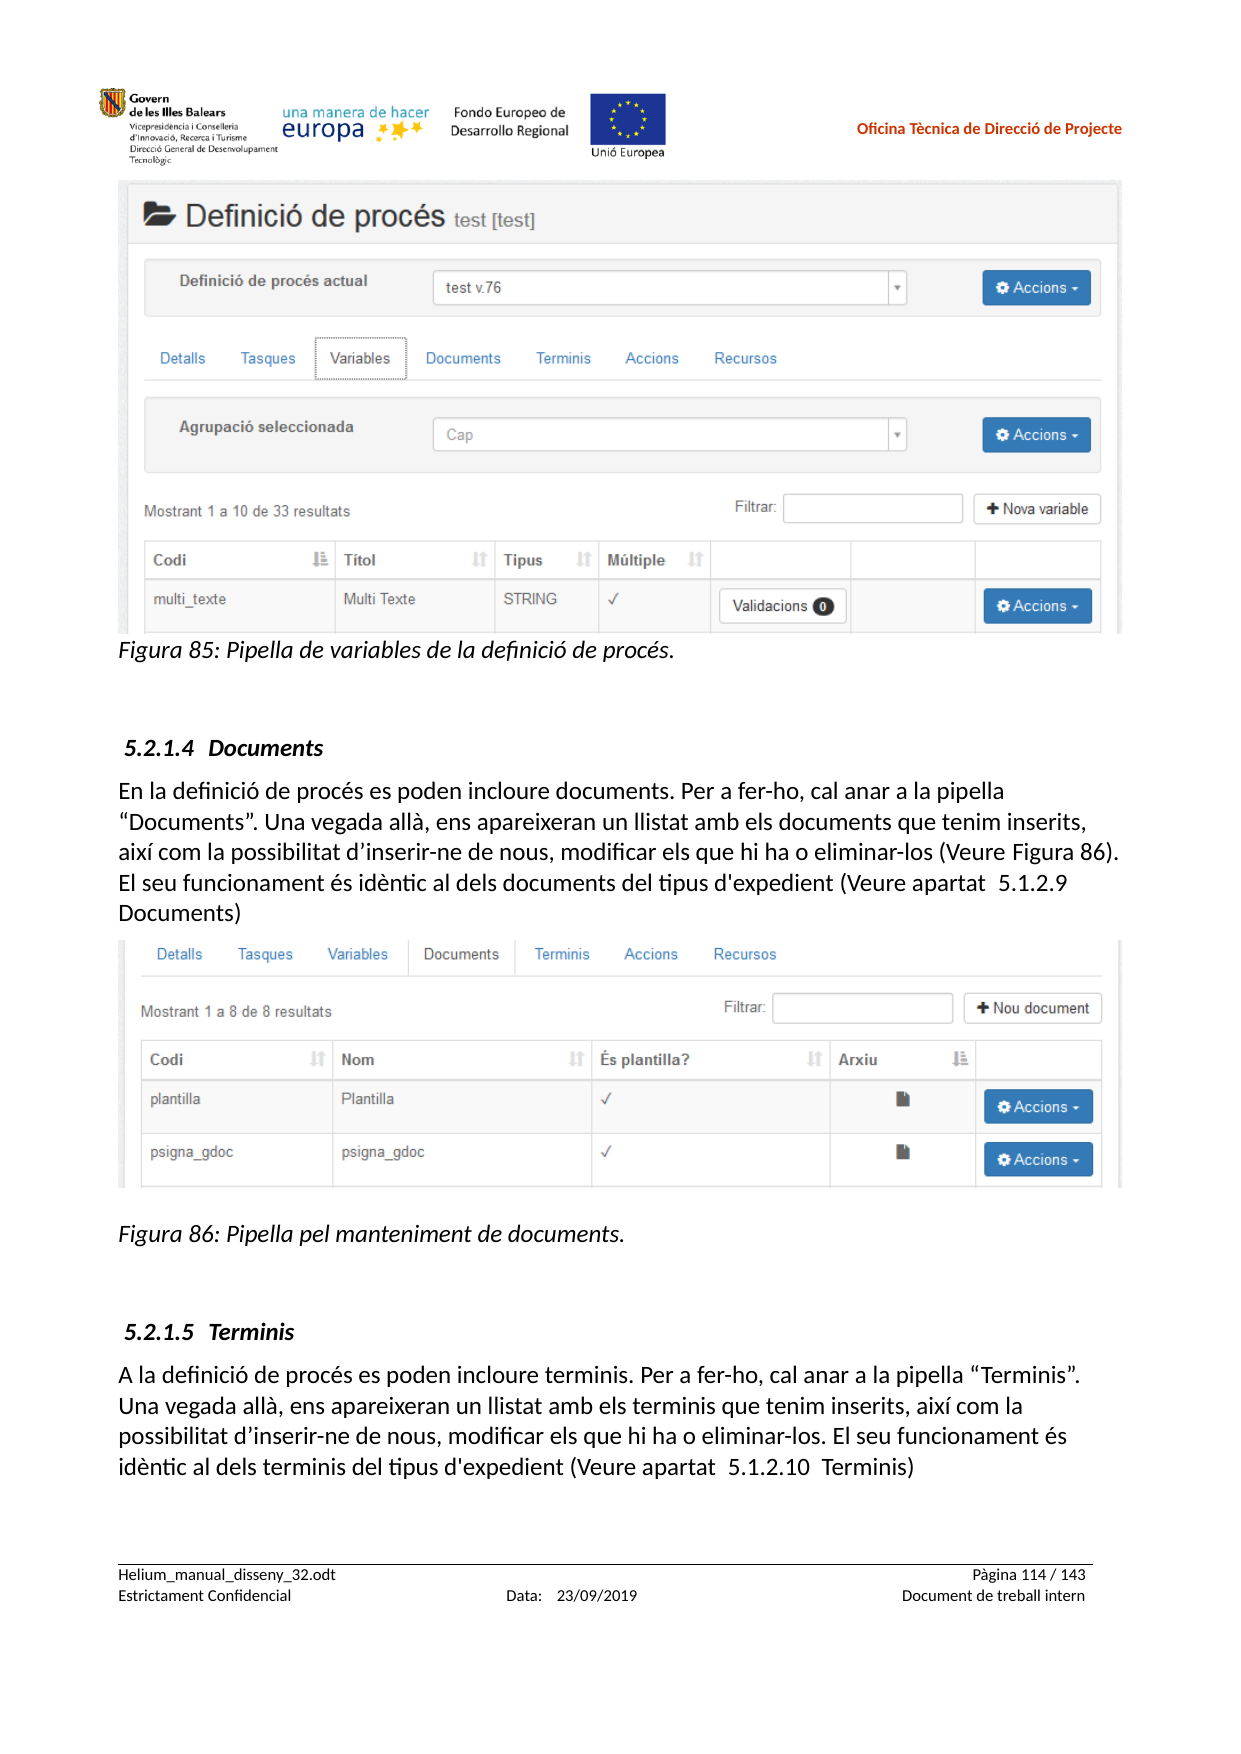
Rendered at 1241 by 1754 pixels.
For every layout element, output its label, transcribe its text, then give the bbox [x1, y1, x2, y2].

picture [118, 180, 1123, 634]
text Figura 85: Pipella de variables de la definició de procés. [118, 634, 1122, 664]
text A la definició de procés es poden incloure terminis. Per a fer-ho, cal anar a la pipella “Terminis”. Una vegada allà, ens apareixeran un llistat amb els terminis que tenim inserits, així com la possibilitat d’inserir-ne de nous, modificar els que hi ha o eliminar-los. El seu funcionament és idèntic al dels terminis del tipus d'expedient (Veure apartat 5.1.2.10 Terminis) [118, 1359, 1122, 1482]
picture [99, 87, 668, 166]
subtitle Documents [118, 732, 1122, 763]
subtitle Terminis [118, 1317, 1122, 1347]
text En la definició de procés es poden incloure documents. Per a fer-ho, cal anar a la pipella “Documents”. Una vegada allà, ens apareixeran un llistat amb els documents que tenim inserits, així com la possibilitat d’inserir-ne de nous, modificar els que hi ha o eliminar-los (Veure Figura 86). El seu funcionament és idèntic al dels documents del tipus d'expedient (Veure apartat 5.1.2.9 Documents) [118, 775, 1122, 928]
picture [118, 940, 1123, 1188]
text Figura 86: Pipella pel manteniment de documents. [118, 1188, 1122, 1249]
